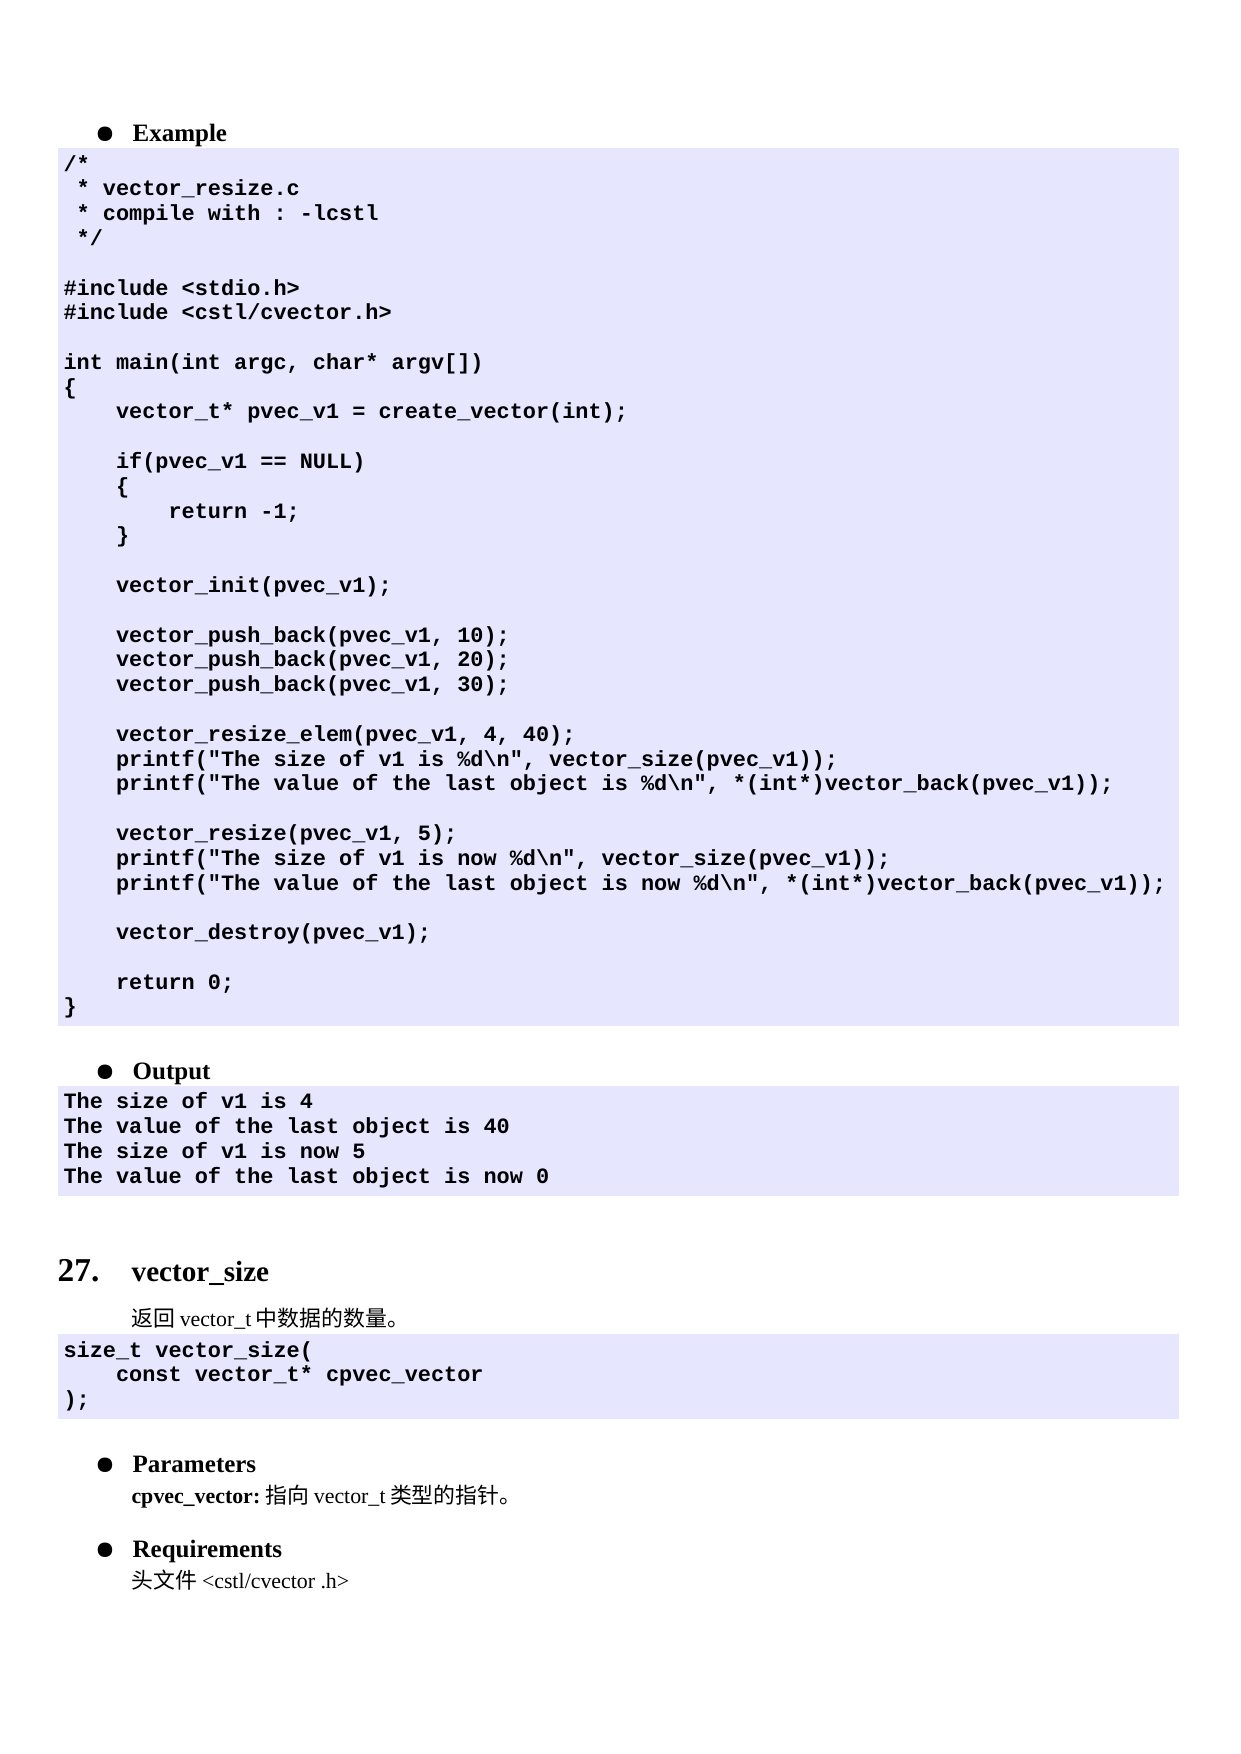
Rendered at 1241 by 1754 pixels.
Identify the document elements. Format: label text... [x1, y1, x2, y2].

table_header /* * vector_resize.c * compile with : -lcstl */ #include <stdio.h> #include <cstl/cvector.h> int main(int argc, char* argv[]) { vector_t* pvec_v1 = create_vector(int); if(pvec_v1 == NULL) { return -1; } vector_init(pvec_v1); vector_push_back(pvec_v1, 10); vector_push_back(pvec_v1, 20); vector_push_back(pvec_v1, 30); vector_resize_elem(pvec_v1, 4, 40); printf("The size of v1 is %d\n", vector_size(pvec_v1)); printf("The value of the last object is %d\n", *(int*)vector_back(pvec_v1)); vector_resize(pvec_v1, 5); printf("The size of v1 is now %d\n", vector_size(pvec_v1)); printf("The value of the last object is now %d\n", *(int*)vector_back(pvec_v1)); vector_destroy(pvec_v1); return 0; } [58, 148, 1179, 1026]
list Output [95, 1056, 1179, 1085]
subtitle vector_size [57, 1250, 1179, 1289]
list Requirements [95, 1534, 1179, 1563]
text 头文件 <cstl/cvector .h> [57, 1563, 1179, 1595]
text cpvec_vector: 指向vector_t类型的指针。 [57, 1478, 1179, 1509]
list Parameters [95, 1449, 1179, 1478]
list Example [95, 118, 1179, 147]
text 返回vector_t中数据的数量。 [57, 1301, 1179, 1333]
table_header The size of v1 is 4 The value of the last object is 40 The size of v1 is now 5 The value of the last object is now 0 [58, 1086, 1179, 1196]
table_header size_t vector_size( const vector_t* cpvec_vector ); [58, 1334, 1179, 1419]
